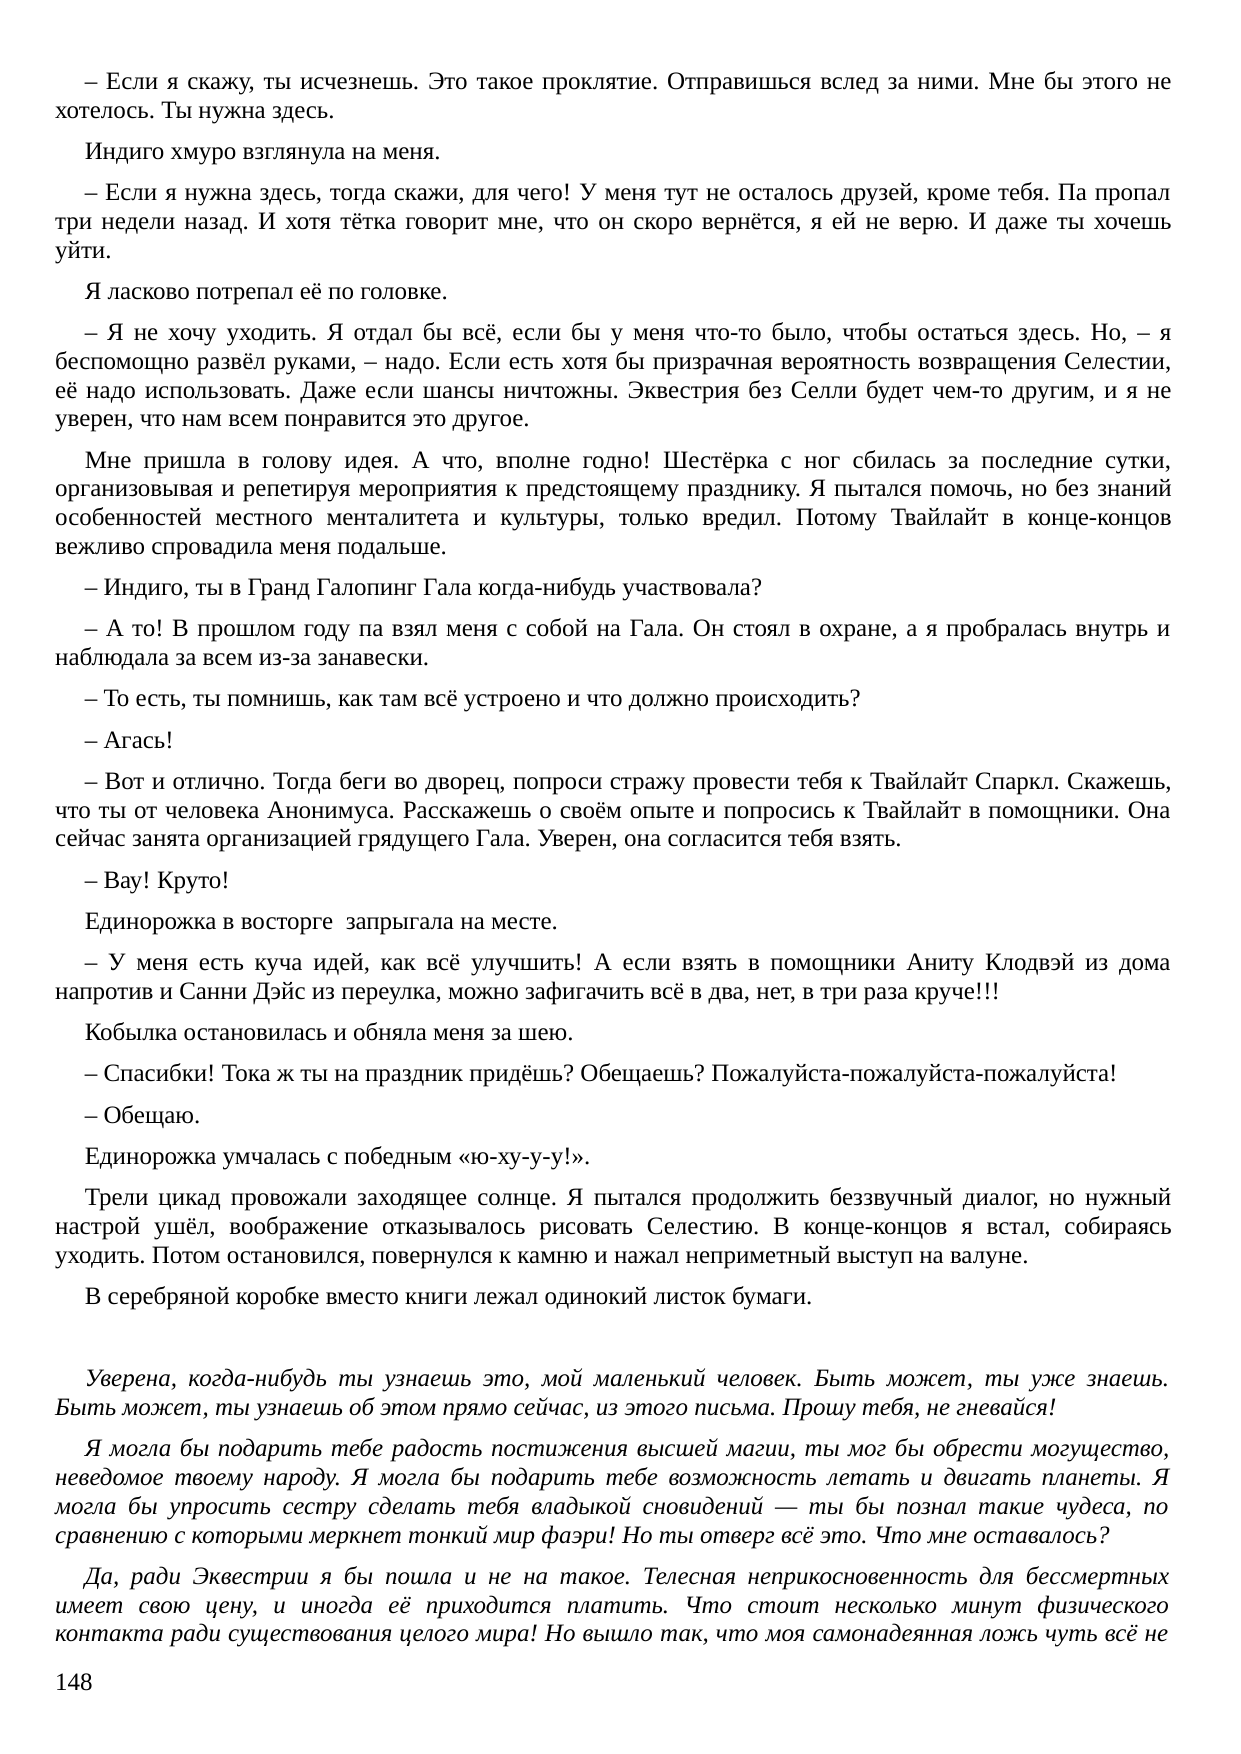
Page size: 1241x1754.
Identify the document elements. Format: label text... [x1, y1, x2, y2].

text – Агась! [55, 725, 1173, 753]
text – А то! В прошлом году па взял меня с собой на Гала. Он стоял в охране, а я пробралась внутрь и наблюдала за всем из-за занавески. [55, 613, 1173, 671]
text В серебряной коробке вместо книги лежал одинокий листок бумаги. [55, 1281, 1173, 1310]
text – Спасибки! Тока ж ты на праздник придёшь? Обещаешь? Пожалуйста-пожалуйста-пожалуйста! [55, 1058, 1173, 1087]
text Кобылка остановилась и обняла меня за шею. [55, 1017, 1173, 1046]
text Я могла бы подарить тебе радость постижения высшей магии, ты мог бы обрести могущество, неведомое твоему народу. Я могла бы подарить тебе возможность летать и двигать планеты. Я могла бы упросить сестру сделать тебя владыкой сновидений — ты бы познал такие чудеса, по сравнению с которыми меркнет тонкий мир фаэри! Но ты отверг всё это. Что мне оставалось? [55, 1433, 1173, 1548]
text Уверена, когда-нибудь ты узнаешь это, мой маленький человек. Быть может, ты уже знаешь. Быть может, ты узнаешь об этом прямо сейчас, из этого письма. Прошу тебя, не гневайся! [55, 1363, 1173, 1421]
text – Если я скажу, ты исчезнешь. Это такое проклятие. Отправишься вслед за ними. Мне бы этого не хотелось. Ты нужна здесь. [55, 66, 1173, 123]
text Единорожка в восторге запрыгала на месте. [55, 906, 1173, 935]
text – То есть, ты помнишь, как там всё устроено и что должно происходить? [55, 683, 1173, 712]
text – Индиго, ты в Гранд Галопинг Гала когда-нибудь участвовала? [55, 572, 1173, 601]
text Я ласково потрепал её по головке. [55, 276, 1173, 305]
text Мне пришла в голову идея. А что, вполне годно! Шестёрка с ног сбилась за последние сутки, организовывая и репетируя мероприятия к предстоящему празднику. Я пытался помочь, но без знаний особенностей местного менталитета и культуры, только вредил. Потому Твайлайт в конце-концов вежливо спровадила меня подальше. [55, 445, 1173, 560]
text Да, ради Эквестрии я бы пошла и не на такое. Телесная неприкосновенность для бессмертных имеет свою цену, и иногда её приходится платить. Что стоит несколько минут физического контакта ради существования целого мира! Но вышло так, что моя самонадеянная ложь чуть всё не [55, 1561, 1173, 1647]
text – У меня есть куча идей, как всё улучшить! А если взять в помощники Аниту Клодвэй из дома напротив и Санни Дэйс из переулка, можно зафигачить всё в два, нет, в три раза круче!!! [55, 947, 1173, 1005]
text – Вау! Круто! [55, 865, 1173, 893]
text Трели цикад провожали заходящее солнце. Я пытался продолжить беззвучный диалог, но нужный настрой ушёл, воображение отказывалось рисовать Селестию. В конце-концов я встал, собираясь уходить. Потом остановился, повернулся к камню и нажал неприметный выступ на валуне. [55, 1182, 1173, 1268]
text – Если я нужна здесь, тогда скажи, для чего! У меня тут не осталось друзей, кроме тебя. Па пропал три недели назад. И хотя тётка говорит мне, что он скоро вернётся, я ей не верю. И даже ты хочешь уйти. [55, 177, 1173, 263]
text Индиго хмуро взглянула на меня. [55, 136, 1173, 165]
text – Вот и отлично. Тогда беги во дворец, попроси стражу провести тебя к Твайлайт Спаркл. Скажешь, что ты от человека Анонимуса. Расскажешь о своём опыте и попросись к Твайлайт в помощники. Она сейчас занята организацией грядущего Гала. Уверен, она согласится тебя взять. [55, 766, 1173, 852]
text – Я не хочу уходить. Я отдал бы всё, если бы у меня что-то было, чтобы остаться здесь. Но, – я беспомощно развёл руками, – надо. Если есть хотя бы призрачная вероятность возвращения Селестии, её надо использовать. Даже если шансы ничтожны. Эквестрия без Селли будет чем-то другим, и я не уверен, что нам всем понравится это другое. [55, 317, 1173, 432]
text Единорожка умчалась с победным «ю-ху-у-у!». [55, 1141, 1173, 1170]
text – Обещаю. [55, 1100, 1173, 1128]
